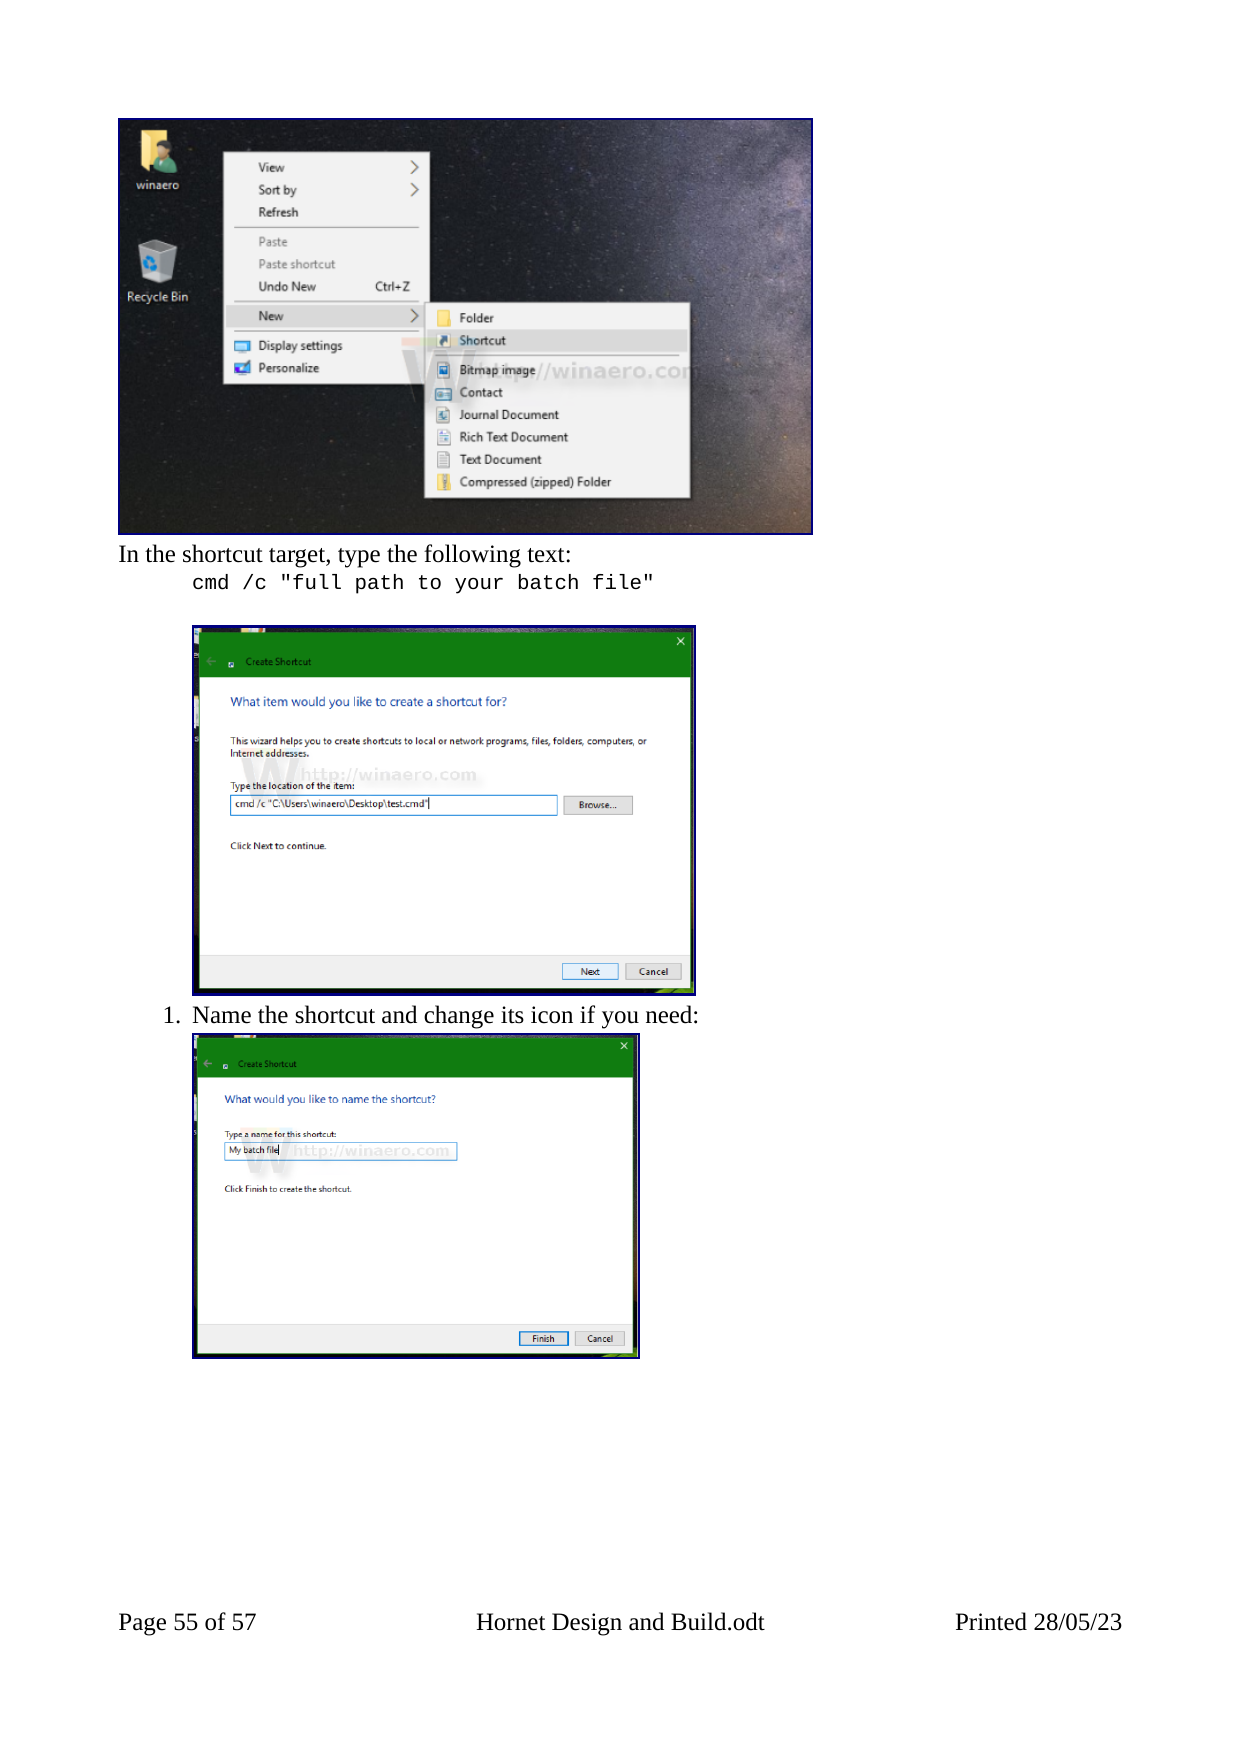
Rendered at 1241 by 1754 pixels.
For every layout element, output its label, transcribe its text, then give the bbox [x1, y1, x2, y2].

list Name the shortcut and change its icon if you need: [162, 1000, 1122, 1035]
picture [194, 1035, 638, 1357]
picture [120, 120, 811, 533]
picture [194, 628, 694, 993]
list cmd /c "full path to your batch file" [162, 572, 1122, 596]
text In the shortcut target, type the following text: [118, 539, 1122, 568]
